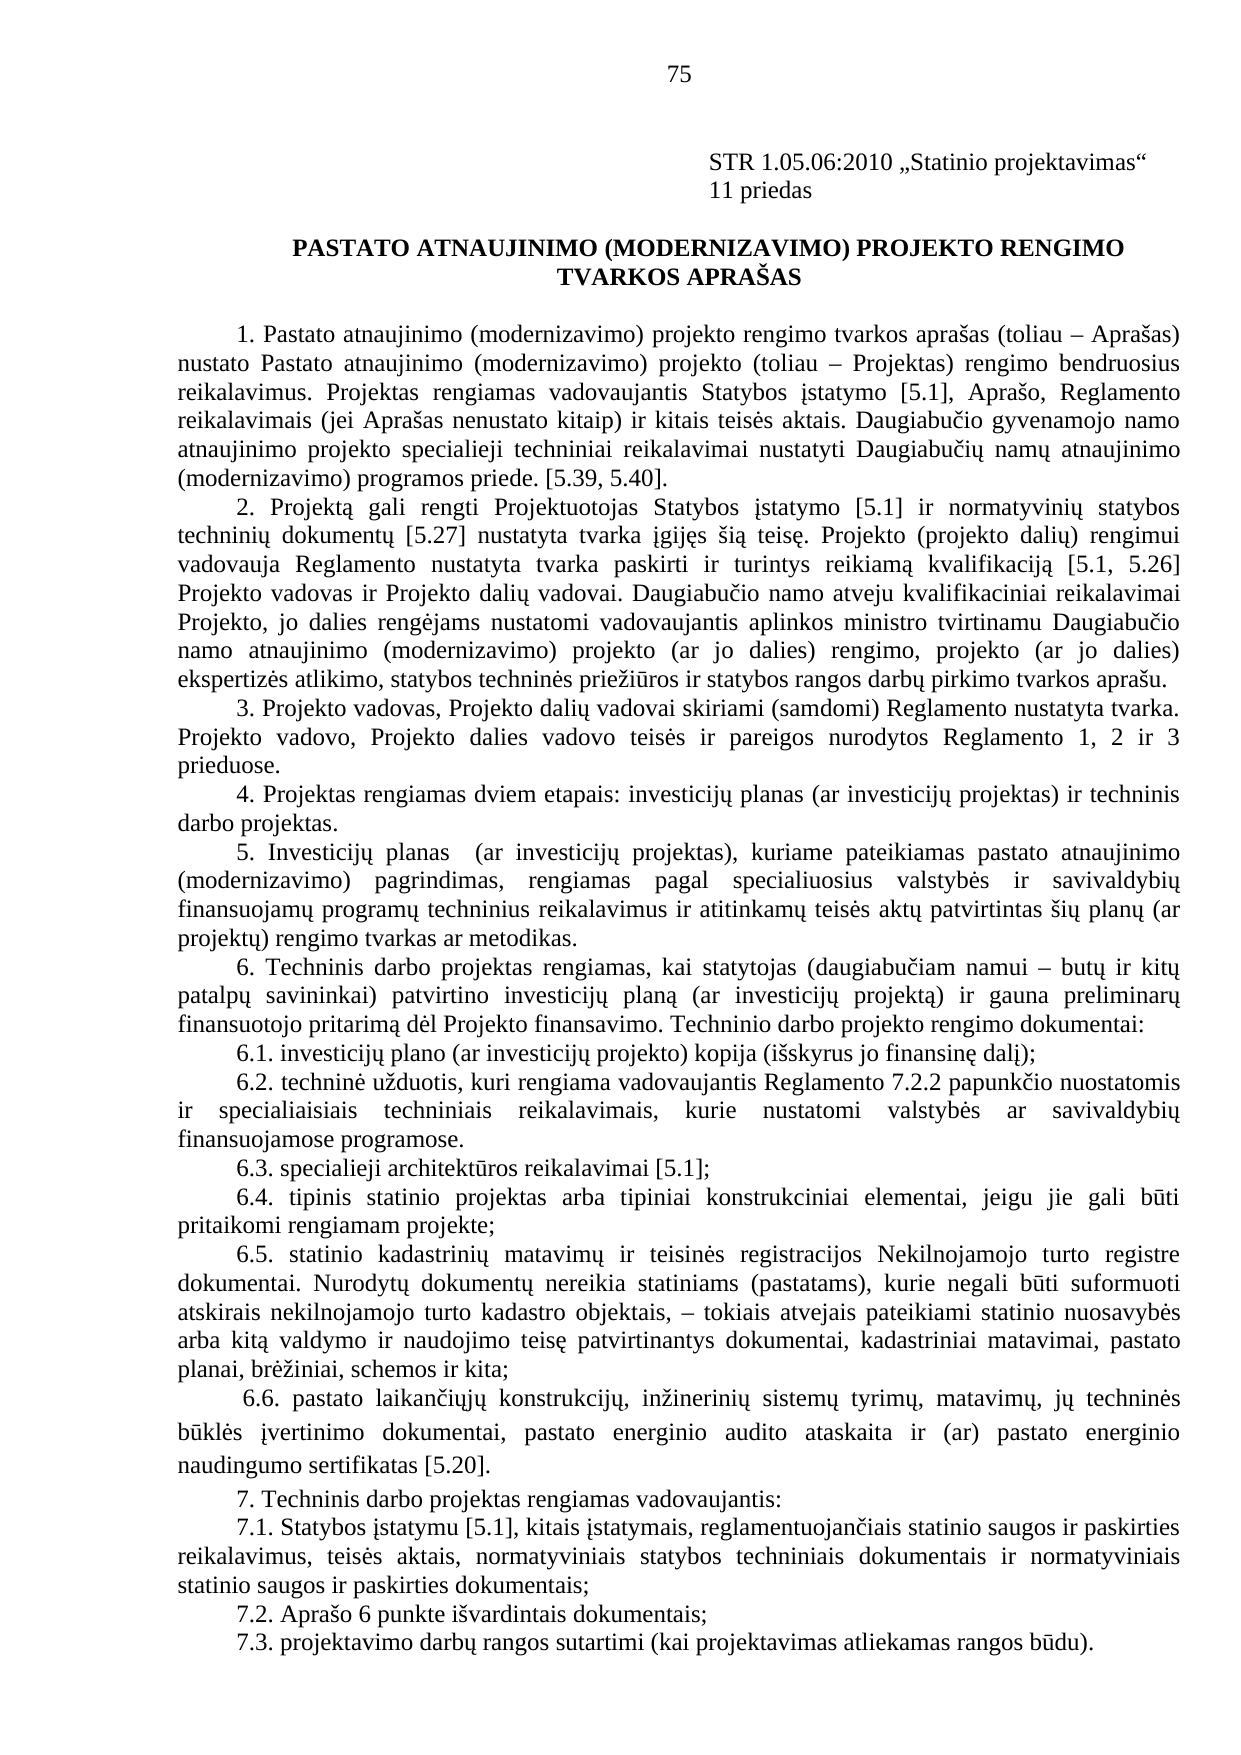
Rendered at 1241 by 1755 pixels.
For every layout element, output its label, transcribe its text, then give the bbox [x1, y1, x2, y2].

text 11 priedas [177, 176, 1181, 204]
text 6.6. pastato laikančiųjų konstrukcijų, inžinerinių sistemų tyrimų, matavimų, jų techninės būklės įvertinimo dokumentai, pastato energinio audito ataskaita ir (ar) pastato energinio naudingumo sertifikatas [5.20]. [177, 1383, 1181, 1479]
text STR 1.05.06:2010 „Statinio projektavimas“ [177, 147, 1181, 176]
text 6.3. specialieji architektūros reikalavimai [5.1]; [177, 1153, 1181, 1182]
text 5. Investicijų planas (ar investicijų projektas), kuriame pateikiamas pastato atnaujinimo (modernizavimo) pagrindimas, rengiamas pagal specialiuosius valstybės ir savivaldybių finansuojamų programų techninius reikalavimus ir atitinkamų teisės aktų patvirtintas šių planų (ar projektų) rengimo tvarkas ar metodikas. [177, 837, 1181, 952]
text 4. Projektas rengiamas dviem etapais: investicijų planas (ar investicijų projektas) ir techninis darbo projektas. [177, 779, 1181, 837]
text 6. Techninis darbo projektas rengiamas, kai statytojas (daugiabučiam namui – butų ir kitų patalpų savininkai) patvirtino investicijų planą (ar investicijų projektą) ir gauna preliminarų finansuotojo pritarimą dėl Projekto finansavimo. Techninio darbo projekto rengimo dokumentai: [177, 952, 1181, 1038]
text 2. Projektą gali rengti Projektuotojas Statybos įstatymo [5.1] ir normatyvinių statybos techninių dokumentų [5.27] nustatyta tvarka įgijęs šią teisę. Projekto (projekto dalių) rengimui vadovauja Reglamento nustatyta tvarka paskirti ir turintys reikiamą kvalifikaciją [5.1, 5.26] Projekto vadovas ir Projekto dalių vadovai. Daugiabučio namo atveju kvalifikaciniai reikalavimai Projekto, jo dalies rengėjams nustatomi vadovaujantis aplinkos ministro tvirtinamu Daugiabučio namo atnaujinimo (modernizavimo) projekto (ar jo dalies) rengimo, projekto (ar jo dalies) ekspertizės atlikimo, statybos techninės priežiūros ir statybos rangos darbų pirkimo tvarkos aprašu. [177, 492, 1181, 693]
text 6.4. tipinis statinio projektas arba tipiniai konstrukciniai elementai, jeigu jie gali būti pritaikomi rengiamam projekte; [177, 1182, 1181, 1239]
text 7. Techninis darbo projektas rengiamas vadovaujantis: [177, 1484, 1181, 1512]
text 1. Pastato atnaujinimo (modernizavimo) projekto rengimo tvarkos aprašas (toliau – Aprašas) nustato Pastato atnaujinimo (modernizavimo) projekto (toliau – Projektas) rengimo bendruosius reikalavimus. Projektas rengiamas vadovaujantis Statybos įstatymo [5.1], Aprašo, Reglamento reikalavimais (jei Aprašas nenustato kitaip) ir kitais teisės aktais. Daugiabučio gyvenamojo namo atnaujinimo projekto specialieji techniniai reikalavimai nustatyti Daugiabučių namų atnaujinimo (modernizavimo) programos priede. [5.39, 5.40]. [177, 319, 1181, 492]
text 3. Projekto vadovas, Projekto dalių vadovai skiriami (samdomi) Reglamento nustatyta tvarka. Projekto vadovo, Projekto dalies vadovo teisės ir pareigos nurodytos Reglamento 1, 2 ir 3 prieduose. [177, 693, 1181, 779]
text 7.1. Statybos įstatymu [5.1], kitais įstatymais, reglamentuojančiais statinio saugos ir paskirties reikalavimus, teisės aktais, normatyviniais statybos techniniais dokumentais ir normatyviniais statinio saugos ir paskirties dokumentais; [177, 1512, 1181, 1599]
text 7.3. projektavimo darbų rangos sutartimi (kai projektavimas atliekamas rangos būdu). [177, 1627, 1181, 1656]
text 6.5. statinio kadastrinių matavimų ir teisinės registracijos Nekilnojamojo turto registre dokumentai. Nurodytų dokumentų nereikia statiniams (pastatams), kurie negali būti suformuoti atskirais nekilnojamojo turto kadastro objektais, – tokiais atvejais pateikiami statinio nuosavybės arba kitą valdymo ir naudojimo teisę patvirtinantys dokumentai, kadastriniai matavimai, pastato planai, brėžiniai, schemos ir kita; [177, 1239, 1181, 1383]
text PASTATO ATNAUJINIMO (MODERNIZAVIMO) PROJEKTO RENGIMO TVARKOS APRAŠAS [177, 233, 1181, 291]
text 6.1. investicijų plano (ar investicijų projekto) kopija (išskyrus jo finansinę dalį); [177, 1038, 1181, 1067]
text 6.2. techninė užduotis, kuri rengiama vadovaujantis Reglamento 7.2.2 papunkčio nuostatomis ir specialiaisiais techniniais reikalavimais, kurie nustatomi valstybės ar savivaldybių finansuojamose programose. [177, 1067, 1181, 1153]
text 7.2. Aprašo 6 punkte išvardintais dokumentais; [177, 1599, 1181, 1627]
